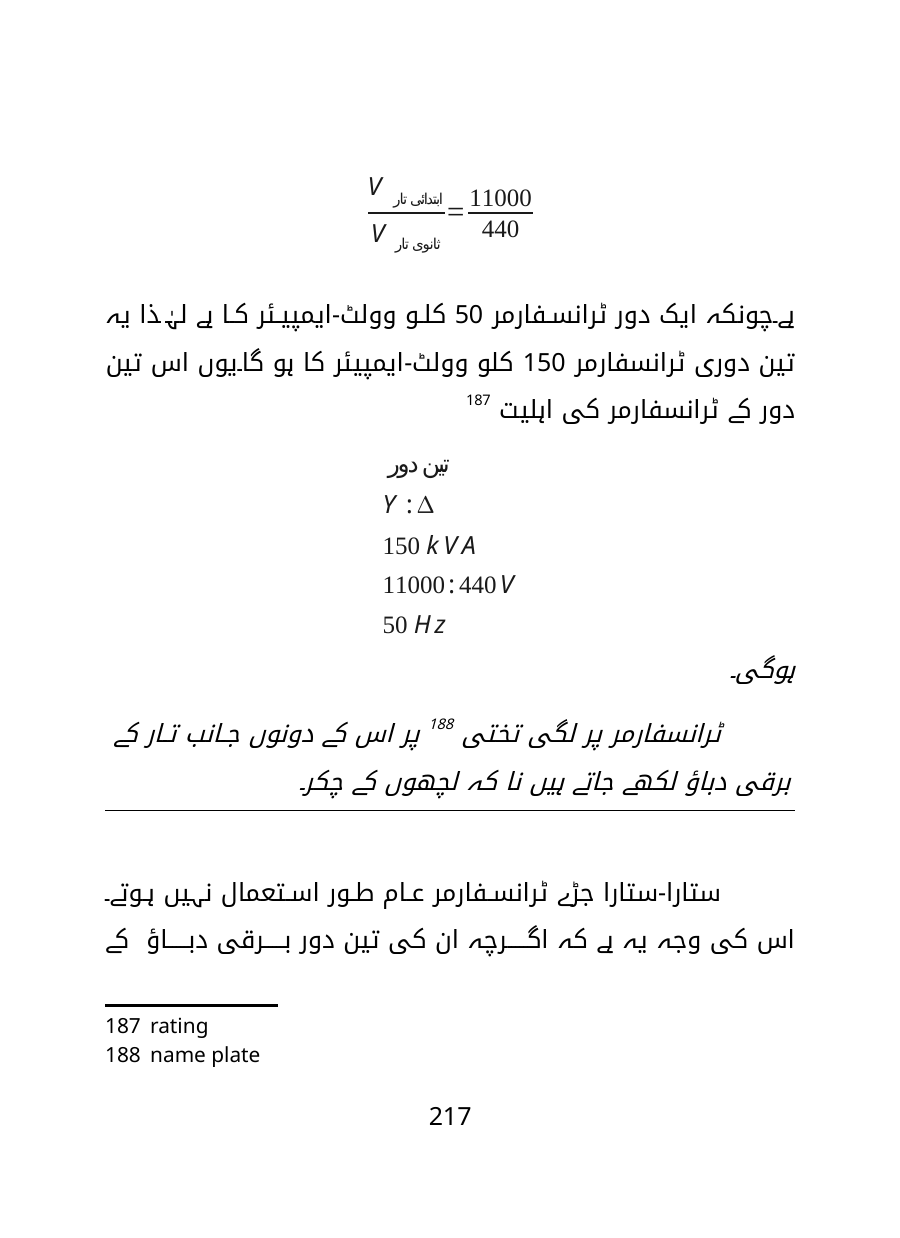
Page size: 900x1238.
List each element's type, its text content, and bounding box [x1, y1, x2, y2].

text ٹرانسفارمر پر لگی تختی پر اس کے دونوں جانب تار کے برقی دباؤ لکھے جاتے ہیں نا کہ لچھوں کے چکر۔ [105, 706, 795, 810]
text ہوگی۔ [105, 646, 795, 694]
text rating [105, 1012, 795, 1040]
text name plate [105, 1040, 795, 1068]
text ستارا-ستارا جڑے ٹرانسفارمر عام طور استعمال نہیں ہوتے۔اس کی وجہ یہ ہے کہ اگرچہ ان کی تین دور برقی دباؤ کے [105, 869, 795, 964]
text ہے۔چونکہ ایک دور ٹرانسفارمر 50 کلو وولٹ-ایمپیئر کا ہے لہٰذا یہ تین دوری ٹرانسفارمر 150 کلو وولٹ-ایمپیئر کا ہو گا۔یوں اس تین دور کے ٹرانسفارمر کی اہلیت [105, 292, 795, 434]
